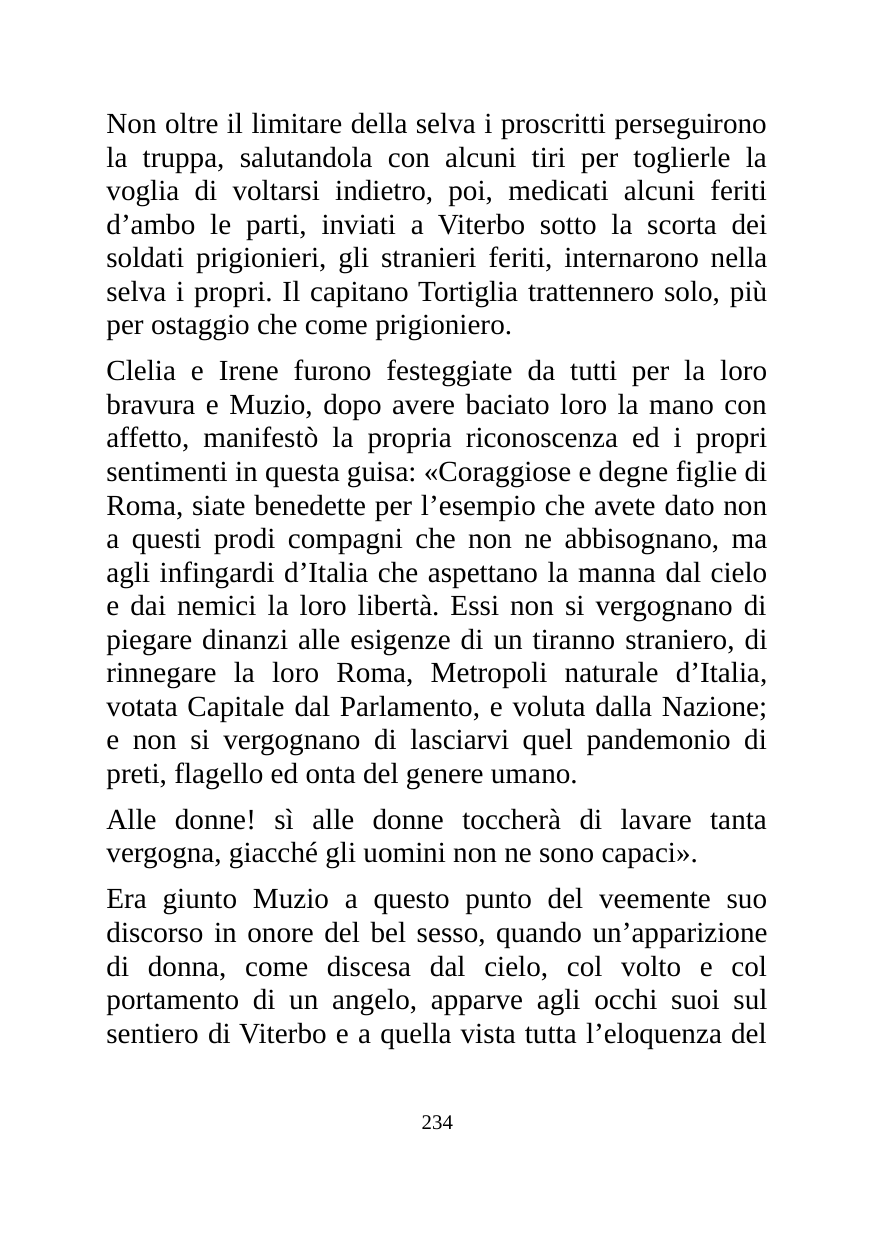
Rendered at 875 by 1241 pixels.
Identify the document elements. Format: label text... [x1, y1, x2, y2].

text Era giunto Muzio a questo punto del veemente suo discorso in onore del bel sesso, quando un’apparizione di donna, come discesa dal cielo, col volto e col portamento di un angelo, apparve agli occhi suoi sul sentiero di Viterbo e a quella vista tutta l’eloquenza del [106, 882, 768, 1049]
text Clelia e Irene furono festeggiate da tutti per la loro bravura e Muzio, dopo avere baciato loro la mano con affetto, manifestò la propria riconoscenza ed i propri sentimenti in questa guisa: «Coraggiose e degne figlie di Roma, siate benedette per l’esempio che avete dato non a questi prodi compagni che non ne abbisognano, ma agli infingardi d’Italia che aspettano la manna dal cielo e dai nemici la loro libertà. Essi non si vergognano di piegare dinanzi alle esigenze di un tiranno straniero, di rinnegare la loro Roma, Metropoli naturale d’Italia, votata Capitale dal Parlamento, e voluta dalla Nazione; e non si vergognano di lasciarvi quel pandemonio di preti, flagello ed onta del genere umano. [106, 353, 768, 789]
text Alle donne! sì alle donne toccherà di lavare tanta vergogna, giacché gli uomini non ne sono capaci». [106, 802, 768, 869]
text Non oltre il limitare della selva i proscritti perseguirono la truppa, salutandola con alcuni tiri per toglierle la voglia di voltarsi indietro, poi, medicati alcuni feriti d’ambo le parti, inviati a Viterbo sotto la scorta dei soldati prigionieri, gli stranieri feriti, internarono nella selva i propri. Il capitano Tortiglia trattennero solo, più per ostaggio che come prigioniero. [106, 106, 768, 341]
